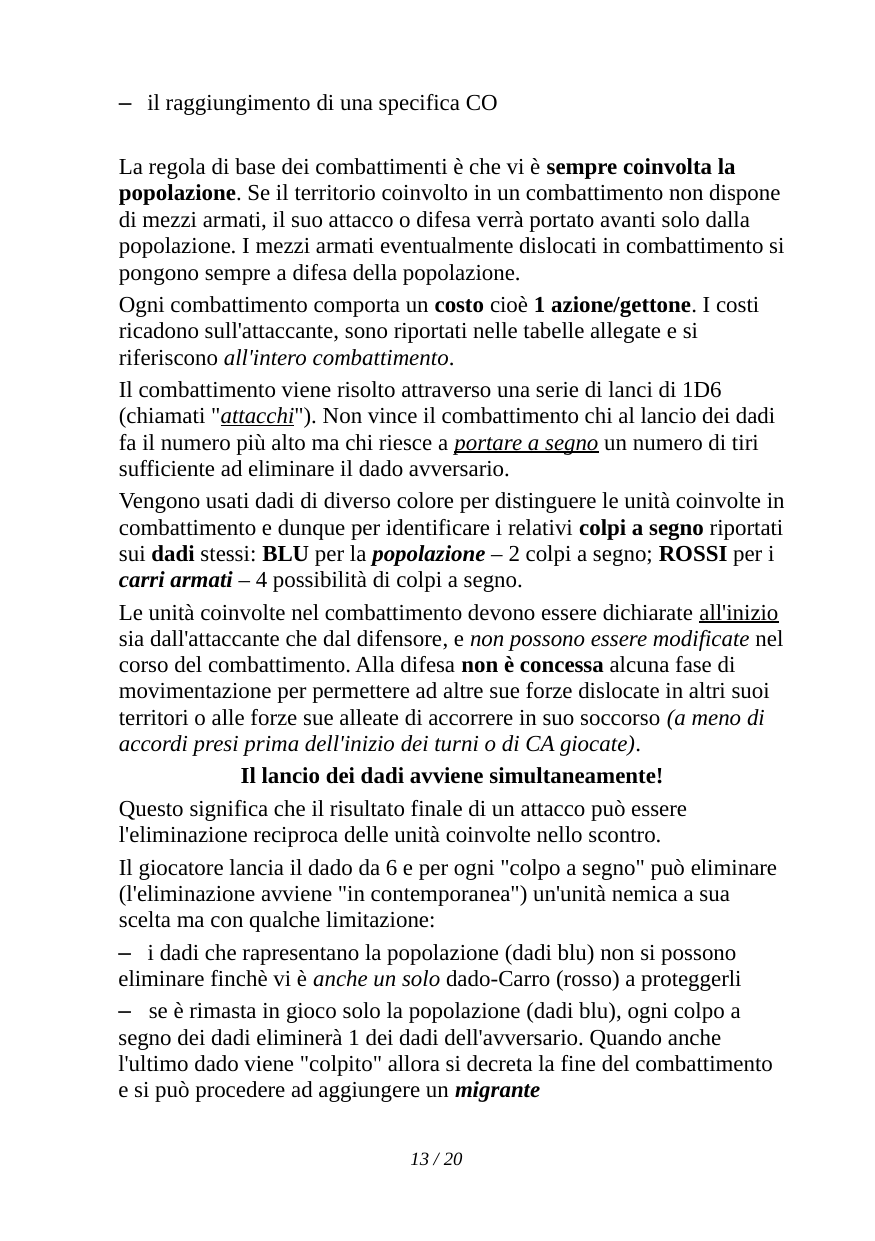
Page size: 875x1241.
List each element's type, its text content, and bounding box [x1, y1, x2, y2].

text Il combattimento viene risolto attraverso una serie di lanci di 1D6 (chiamati "attacchi"). Non vince il combattimento chi al lancio dei dadi fa il numero più alto ma chi riesce a portare a segno un numero di tiri sufficiente ad eliminare il dado avversario. [119, 376, 786, 481]
list il raggiungimento di una specifica CO [119, 88, 786, 115]
text La regola di base dei combattimenti è che vi è sempre coinvolta la popolazione. Se il territorio coinvolto in un combattimento non dispone di mezzi armati, il suo attacco o difesa verrà portato avanti solo dalla popolazione. I mezzi armati eventualmente dislocati in combattimento si pongono sempre a difesa della popolazione. [119, 153, 786, 285]
text Il giocatore lancia il dado da 6 e per ogni "colpo a segno" può eliminare (l'eliminazione avviene "in contemporanea") un'unità nemica a sua scelta ma con qualche limitazione: [119, 853, 786, 933]
text Le unità coinvolte nel combattimento devono essere dichiarate all'inizio sia dall'attaccante che dal difensore, e non possono essere modificate nel corso del combattimento. Alla difesa non è concessa alcuna fase di movimentazione per permettere ad altre sue forze dislocate in altri suoi territori o alle forze sue alleate di accorrere in suo soccorso (a meno di accordi presi prima dell'inizio dei turni o di CA giocate). [119, 598, 786, 757]
list i dadi che rapresentano la popolazione (dadi blu) non si possono eliminare finchè vi è anche un solo dado-Carro (rosso) a proteggerli [118, 938, 786, 991]
text Vengono usati dadi di diverso colore per distinguere le unità coinvolte in combattimento e dunque per identificare i relativi colpi a segno riportati sui dadi stessi: BLU per la popolazione – 2 colpi a segno; ROSSI per i carri armati – 4 possibilità di colpi a segno. [119, 487, 786, 593]
text Ogni combattimento comporta un costo cioè 1 azione/gettone. I costi ricadono sull'attaccante, sono riportati nelle tabelle allegate e si riferiscono all'intero combattimento. [119, 291, 786, 370]
list se è rimasta in gioco solo la popolazione (dadi blu), ogni colpo a segno dei dadi eliminerà 1 dei dadi dell'avversario. Quando anche l'ultimo dado viene "colpito" allora si decreta la fine del combattimento e si può procedere ad aggiungere un migrante [118, 997, 786, 1103]
text Il lancio dei dadi avviene simultaneamente! [119, 763, 786, 789]
text Questo significa che il risultato finale di un attacco può essere l'eliminazione reciproca delle unità coinvolte nello scontro. [119, 795, 786, 848]
